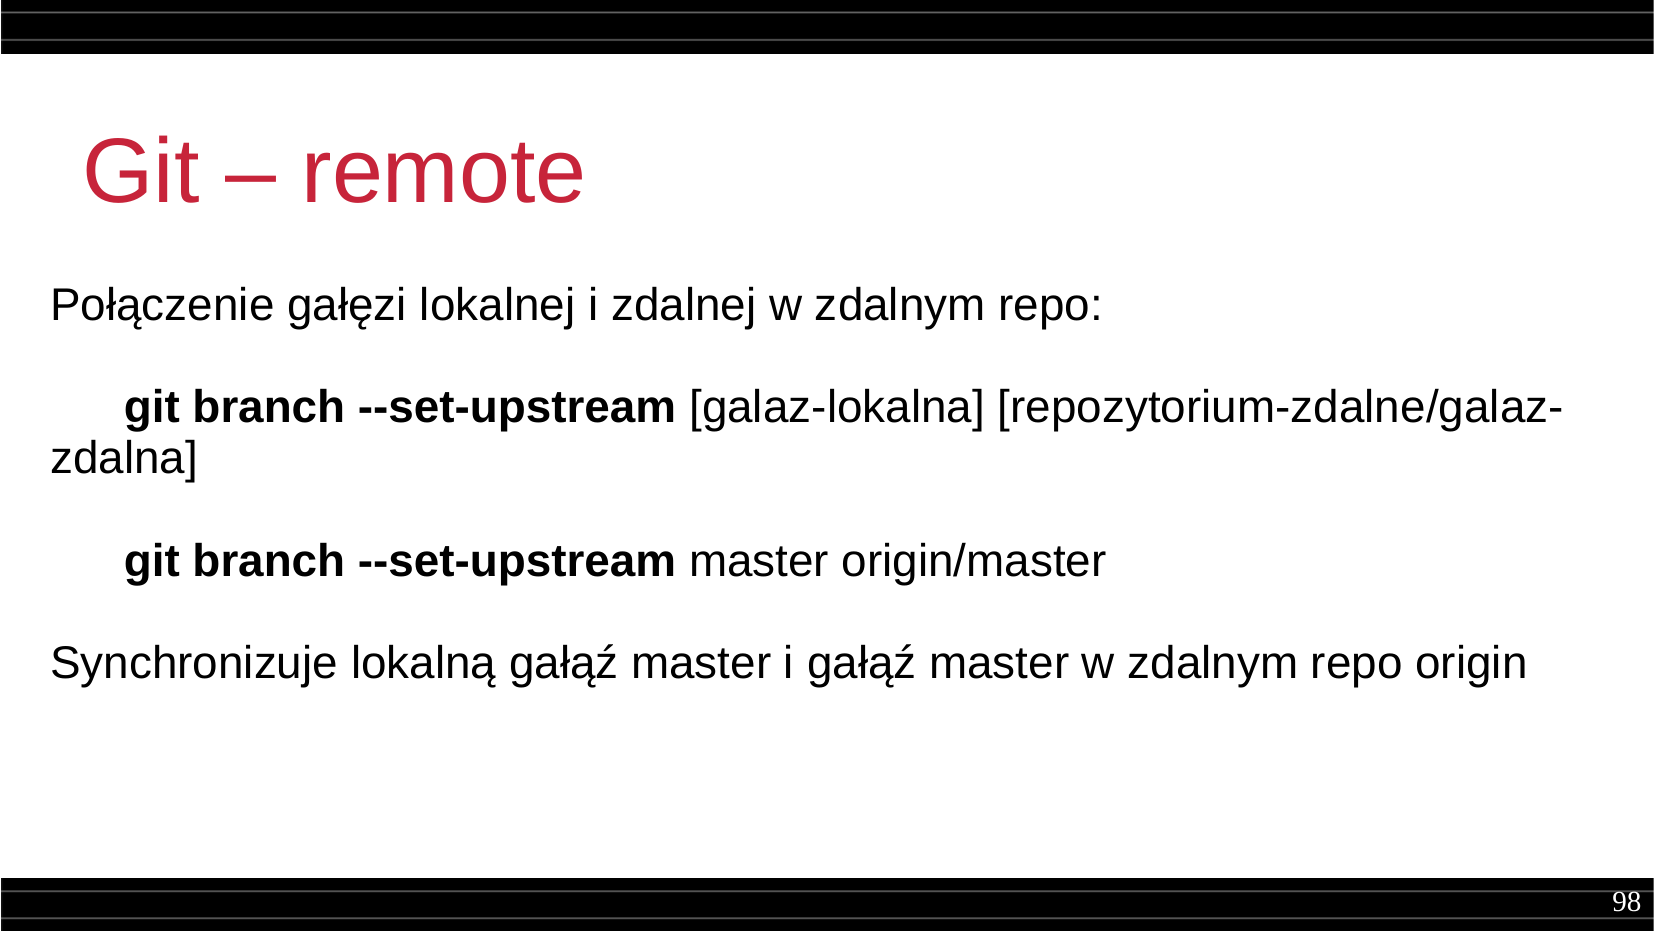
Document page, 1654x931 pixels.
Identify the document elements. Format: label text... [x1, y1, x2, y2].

title Git – remote [82, 92, 1571, 249]
picture [1, 878, 1654, 931]
picture [1, 0, 1654, 54]
text_box Połączenie gałęzi lokalnej i zdalnej w zdalnym repo: git branch --set-upstream [galaz-lokalna] [repozytorium-zdalne/galaz-zdalna] git branch --set-upstream master origin/master Synchronizuje lokalną gałąź master i gałąź master w zdalnym repo origin [35, 271, 1595, 827]
